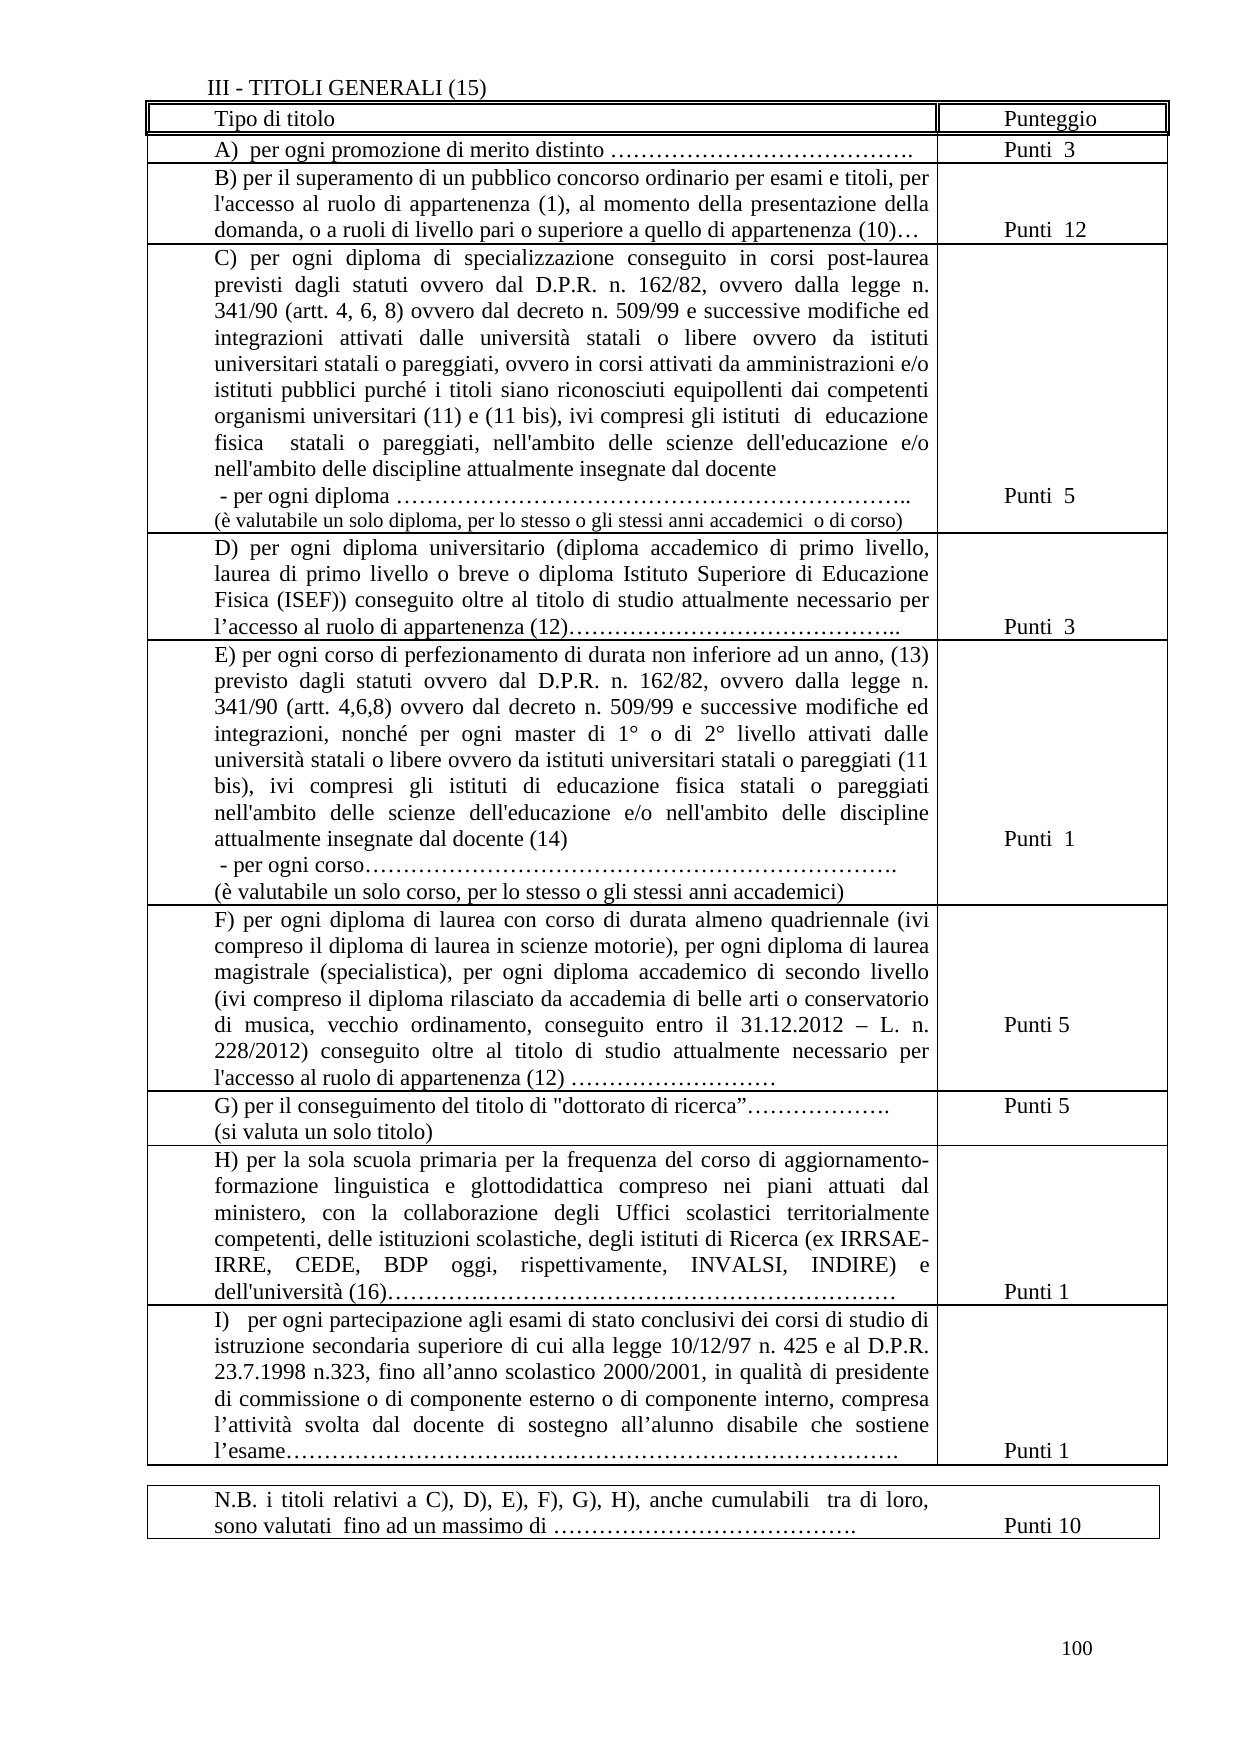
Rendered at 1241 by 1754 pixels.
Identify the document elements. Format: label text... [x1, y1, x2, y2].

table_header N.B. i titoli relativi a C), D), E), F), G), H), anche cumulabili tra di loro, sono valutati fino ad un massimo di …………………………………. [148, 1486, 938, 1538]
table_cell Punti 5 [938, 245, 1167, 532]
text III - TITOLI GENERALI (15) [207, 74, 1092, 100]
table_cell Punti 3 [938, 534, 1167, 639]
table_cell Punti 1 [938, 1146, 1167, 1304]
table_cell Punti 12 [938, 164, 1167, 243]
table_cell D) per ogni diploma universitario (diploma accademico di primo livello, laurea di primo livello o breve o diploma Istituto Superiore di Educazione Fisica (ISEF)) conseguito oltre al titolo di studio attualmente necessario per l’accesso al ruolo di appartenenza (12)…………………………………….. [148, 534, 937, 639]
table_header Tipo di titolo [150, 105, 935, 131]
table_header Punti 10 [938, 1486, 1159, 1538]
table_cell F) per ogni diploma di laurea con corso di durata almeno quadriennale (ivi compreso il diploma di laurea in scienze motorie), per ogni diploma di laurea magistrale (specialistica), per ogni diploma accademico di secondo livello (ivi compreso il diploma rilasciato da accademia di belle arti o conservatorio di musica, vecchio ordinamento, conseguito entro il 31.12.2012 – L. n. 228/2012) conseguito oltre al titolo di studio attualmente necessario per l'accesso al ruolo di appartenenza (12) ……………………… [148, 906, 937, 1090]
table_cell E) per ogni corso di perfezionamento di durata non inferiore ad un anno, (13) previsto dagli statuti ovvero dal D.P.R. n. 162/82, ovvero dalla legge n. 341/90 (artt. 4,6,8) ovvero dal decreto n. 509/99 e successive modifiche ed integrazioni, nonché per ogni master di 1° o di 2° livello attivati dalle università statali o libere ovvero da istituti universitari statali o pareggiati (11 bis), ivi compresi gli istituti di educazione fisica statali o pareggiati nell'ambito delle scienze dell'educazione e/o nell'ambito delle discipline attualmente insegnate dal docente (14) - per ogni corso……………………………………………………………. (è valutabile un solo corso, per lo stesso o gli stessi anni accademici) [148, 641, 937, 904]
table_cell Punti 3 [938, 136, 1167, 162]
table_cell B) per il superamento di un pubblico concorso ordinario per esami e titoli, per l'accesso al ruolo di appartenenza (1), al momento della presentazione della domanda, o a ruoli di livello pari o superiore a quello di appartenenza (10)… [148, 164, 937, 243]
table_cell Punti 5 [938, 1092, 1167, 1144]
table_cell A) per ogni promozione di merito distinto …………………………………. [148, 136, 937, 162]
table_cell C) per ogni diploma di specializzazione conseguito in corsi post-laurea previsti dagli statuti ovvero dal D.P.R. n. 162/82, ovvero dalla legge n. 341/90 (artt. 4, 6, 8) ovvero dal decreto n. 509/99 e successive modifiche ed integrazioni attivati dalle università statali o libere ovvero da istituti universitari statali o pareggiati, ovvero in corsi attivati da amministrazioni e/o istituti pubblici purché i titoli siano riconosciuti equipollenti dai competenti organismi universitari (11) e (11 bis), ivi compresi gli istituti di educazione fisica statali o pareggiati, nell'ambito delle scienze dell'educazione e/o nell'ambito delle discipline attualmente insegnate dal docente - per ogni diploma ………………………………………………………….. (è valutabile un solo diploma, per lo stesso o gli stessi anni accademici o di corso) [148, 245, 937, 532]
table_cell G) per il conseguimento del titolo di "dottorato di ricerca”………………. (si valuta un solo titolo) [148, 1092, 937, 1144]
table_header Punteggio [940, 105, 1165, 131]
table_cell H) per la sola scuola primaria per la frequenza del corso di aggiornamento-formazione linguistica e glottodidattica compreso nei piani attuati dal ministero, con la collaborazione degli Uffici scolastici territorialmente competenti, delle istituzioni scolastiche, degli istituti di Ricerca (ex IRRSAE-IRRE, CEDE, BDP oggi, rispettivamente, INVALSI, INDIRE) e dell'università (16)………….……………………………………………… [148, 1146, 937, 1304]
table_cell I) per ogni partecipazione agli esami di stato conclusivi dei corsi di studio di istruzione secondaria superiore di cui alla legge 10/12/97 n. 425 e al D.P.R. 23.7.1998 n.323, fino all’anno scolastico 2000/2001, in qualità di presidente di commissione o di componente esterno o di componente interno, compresa l’attività svolta dal docente di sostegno all’alunno disabile che sostiene l’esame…………………………..…………………………………………. [148, 1306, 937, 1464]
table_cell Punti 1 [938, 641, 1167, 904]
table_cell Punti 5 [938, 906, 1167, 1090]
table_cell Punti 1 [938, 1306, 1167, 1464]
